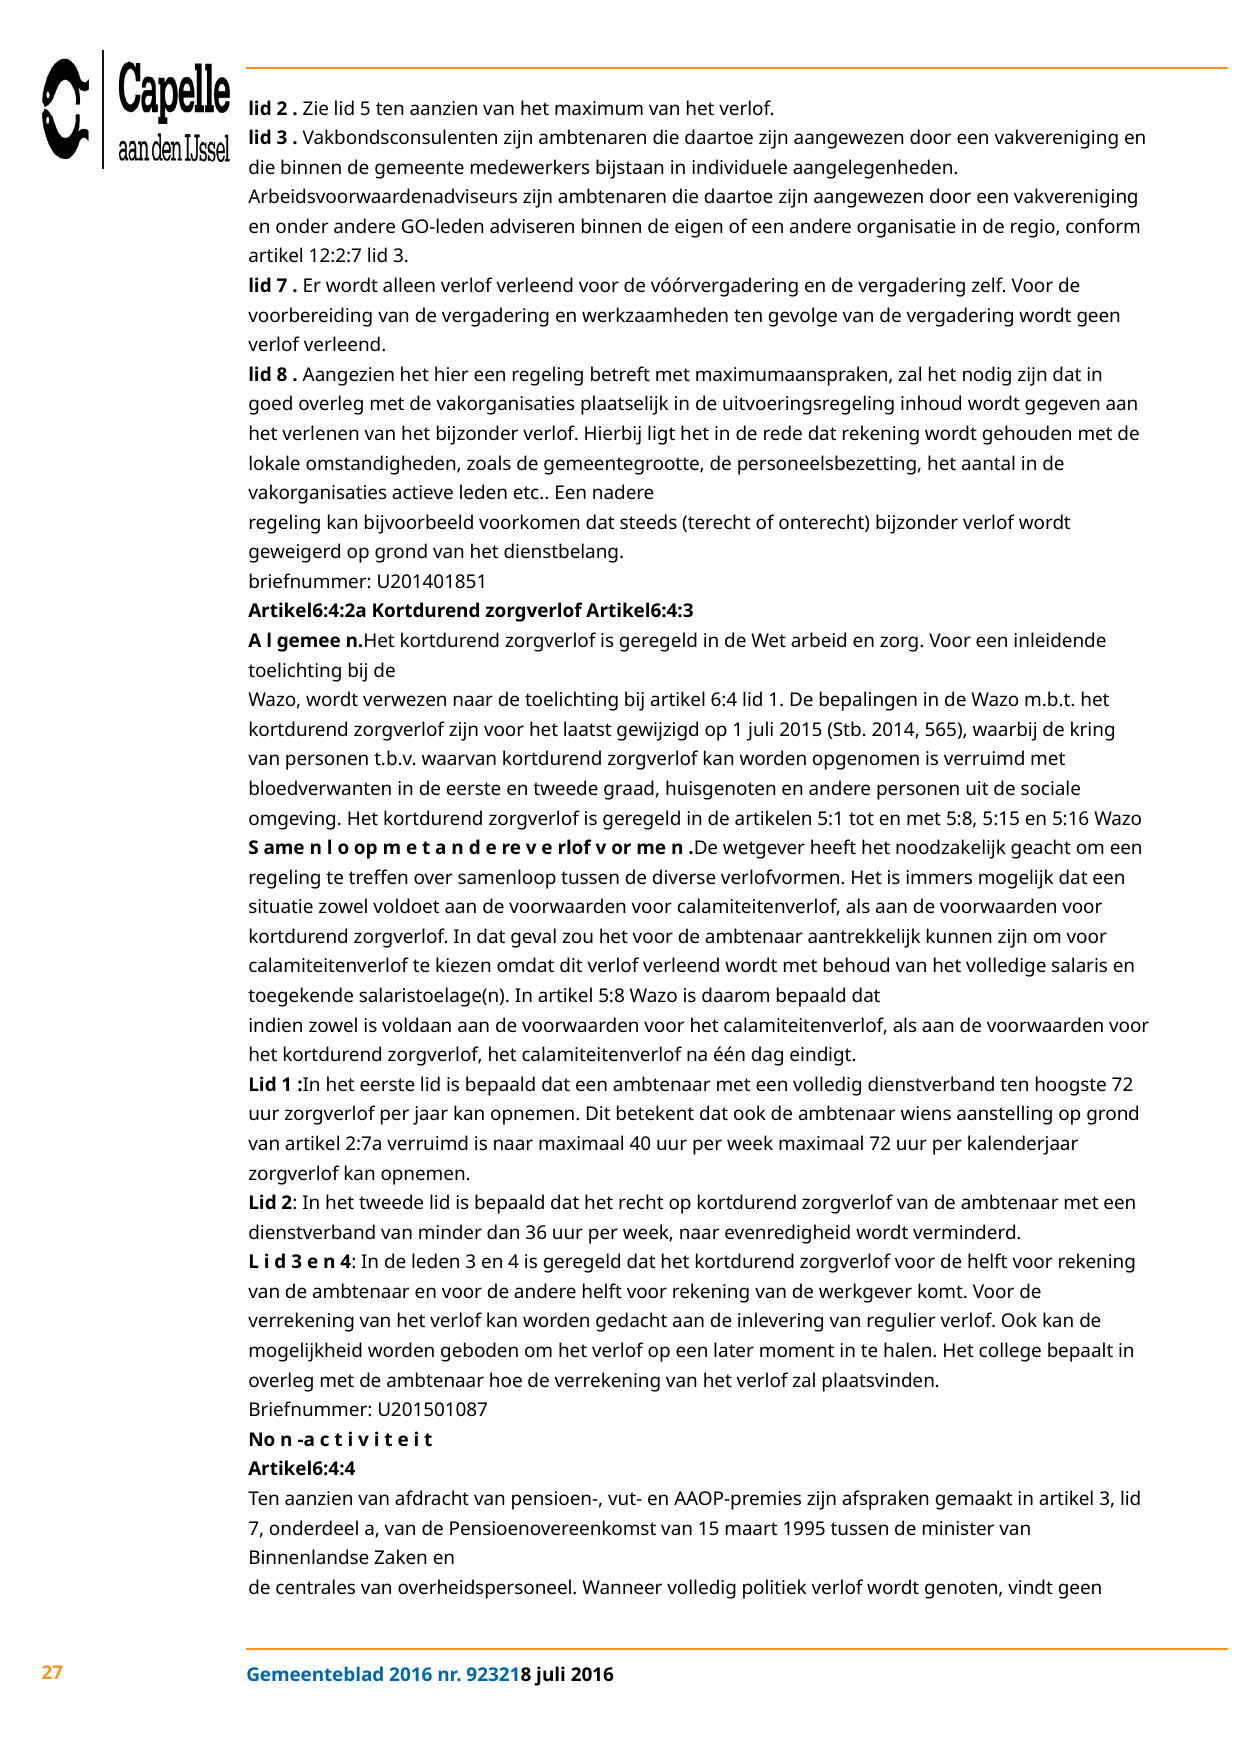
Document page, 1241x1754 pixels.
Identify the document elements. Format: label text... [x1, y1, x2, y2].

picture [41, 47, 231, 172]
text de centrales van overheidspersoneel. Wanneer volledig politiek verlof wordt genoten, vindt geen [248, 1574, 1152, 1600]
text Lid 1 :In het eerste lid is bepaald dat een ambtenaar met een volledig dienstverband ten hoogste 72 uur zorgverlof per jaar kan opnemen. Dit betekent dat ook de ambtenaar wiens aanstelling op grond van artikel 2:7a verruimd is naar maximaal 40 uur per week maximaal 72 uur per kalenderjaar zorgverlof kan opnemen. [248, 1071, 1152, 1186]
text lid 8 . Aangezien het hier een regeling betreft met maximumaanspraken, zal het nodig zijn dat in goed overleg met de vakorganisaties plaatselijk in de uitvoeringsregeling inhoud wordt gegeven aan het verlenen van het bijzonder verlof. Hierbij ligt het in de rede dat rekening wordt gehouden met de lokale omstandigheden, zoals de gemeentegrootte, de personeelsbezetting, het aantal in de vakorganisaties actieve leden etc.. Een nadere [248, 361, 1152, 505]
text A l gemee n.Het kortdurend zorgverlof is geregeld in de Wet arbeid en zorg. Voor een inleidende toelichting bij de [248, 627, 1152, 683]
text lid 7 . Er wordt alleen verlof verleend voor de vóórvergadering en de vergadering zelf. Voor de voorbereiding van de vergadering en werkzaamheden ten gevolge van de vergadering wordt geen verlof verleend. [248, 272, 1152, 357]
text regeling kan bijvoorbeeld voorkomen dat steeds (terecht of onterecht) bijzonder verlof wordt geweigerd op grond van het dienstbelang. [248, 509, 1152, 564]
text Artikel6:4:4 [248, 1456, 1152, 1481]
text Artikel6:4:2a Kortdurend zorgverlof Artikel6:4:3 [248, 598, 1152, 623]
text briefnummer: U201401851 [248, 568, 1152, 594]
text S ame n l o op m e t a n d e re v e rlof v or me n .De wetgever heeft het noodzakelijk geacht om een regeling te treffen over samenloop tussen de diverse verlofvormen. Het is immers mogelijk dat een situatie zowel voldoet aan de voorwaarden voor calamiteitenverlof, als aan de voorwaarden voor kortdurend zorgverlof. In dat geval zou het voor de ambtenaar aantrekkelijk kunnen zijn om voor calamiteitenverlof te kiezen omdat dit verlof verleend wordt met behoud van het volledige salaris en toegekende salaristoelage(n). In artikel 5:8 Wazo is daarom bepaald dat [248, 834, 1152, 1008]
text lid 2 . Zie lid 5 ten aanzien van het maximum van het verlof. [248, 95, 1152, 121]
text L i d 3 e n 4: In de leden 3 en 4 is geregeld dat het kortdurend zorgverlof voor de helft voor rekening van de ambtenaar en voor de andere helft voor rekening van de werkgever komt. Voor de verrekening van het verlof kan worden gedacht aan de inlevering van regulier verlof. Ook kan de mogelijkheid worden geboden om het verlof op een later moment in te halen. Het college bepaalt in overleg met de ambtenaar hoe de verrekening van het verlof zal plaatsvinden. [248, 1248, 1152, 1393]
text Ten aanzien van afdracht van pensioen-, vut- en AAOP-premies zijn afspraken gemaakt in artikel 3, lid 7, onderdeel a, van de Pensioenovereenkomst van 15 maart 1995 tussen de minister van Binnenlandse Zaken en [248, 1485, 1152, 1570]
text Briefnummer: U201501087 [248, 1396, 1152, 1422]
text indien zowel is voldaan aan de voorwaarden voor het calamiteitenverlof, als aan de voorwaarden voor het kortdurend zorgverlof, het calamiteitenverlof na één dag eindigt. [248, 1012, 1152, 1067]
text lid 3 . Vakbondsconsulenten zijn ambtenaren die daartoe zijn aangewezen door een vakvereniging en die binnen de gemeente medewerkers bijstaan in individuele aangelegenheden. Arbeidsvoorwaardenadviseurs zijn ambtenaren die daartoe zijn aangewezen door een vakvereniging en onder andere GO-leden adviseren binnen de eigen of een andere organisatie in de regio, conform artikel 12:2:7 lid 3. [248, 124, 1152, 268]
text No n -a c t i v i t e i t [248, 1426, 1152, 1452]
text Wazo, wordt verwezen naar de toelichting bij artikel 6:4 lid 1. De bepalingen in de Wazo m.b.t. het kortdurend zorgverlof zijn voor het laatst gewijzigd op 1 juli 2015 (Stb. 2014, 565), waarbij de kring van personen t.b.v. waarvan kortdurend zorgverlof kan worden opgenomen is verruimd met bloedverwanten in de eerste en tweede graad, huisgenoten en andere personen uit de sociale omgeving. Het kortdurend zorgverlof is geregeld in de artikelen 5:1 tot en met 5:8, 5:15 en 5:16 Wazo [248, 686, 1152, 831]
text Lid 2: In het tweede lid is bepaald dat het recht op kortdurend zorgverlof van de ambtenaar met een dienstverband van minder dan 36 uur per week, naar evenredigheid wordt verminderd. [248, 1189, 1152, 1245]
